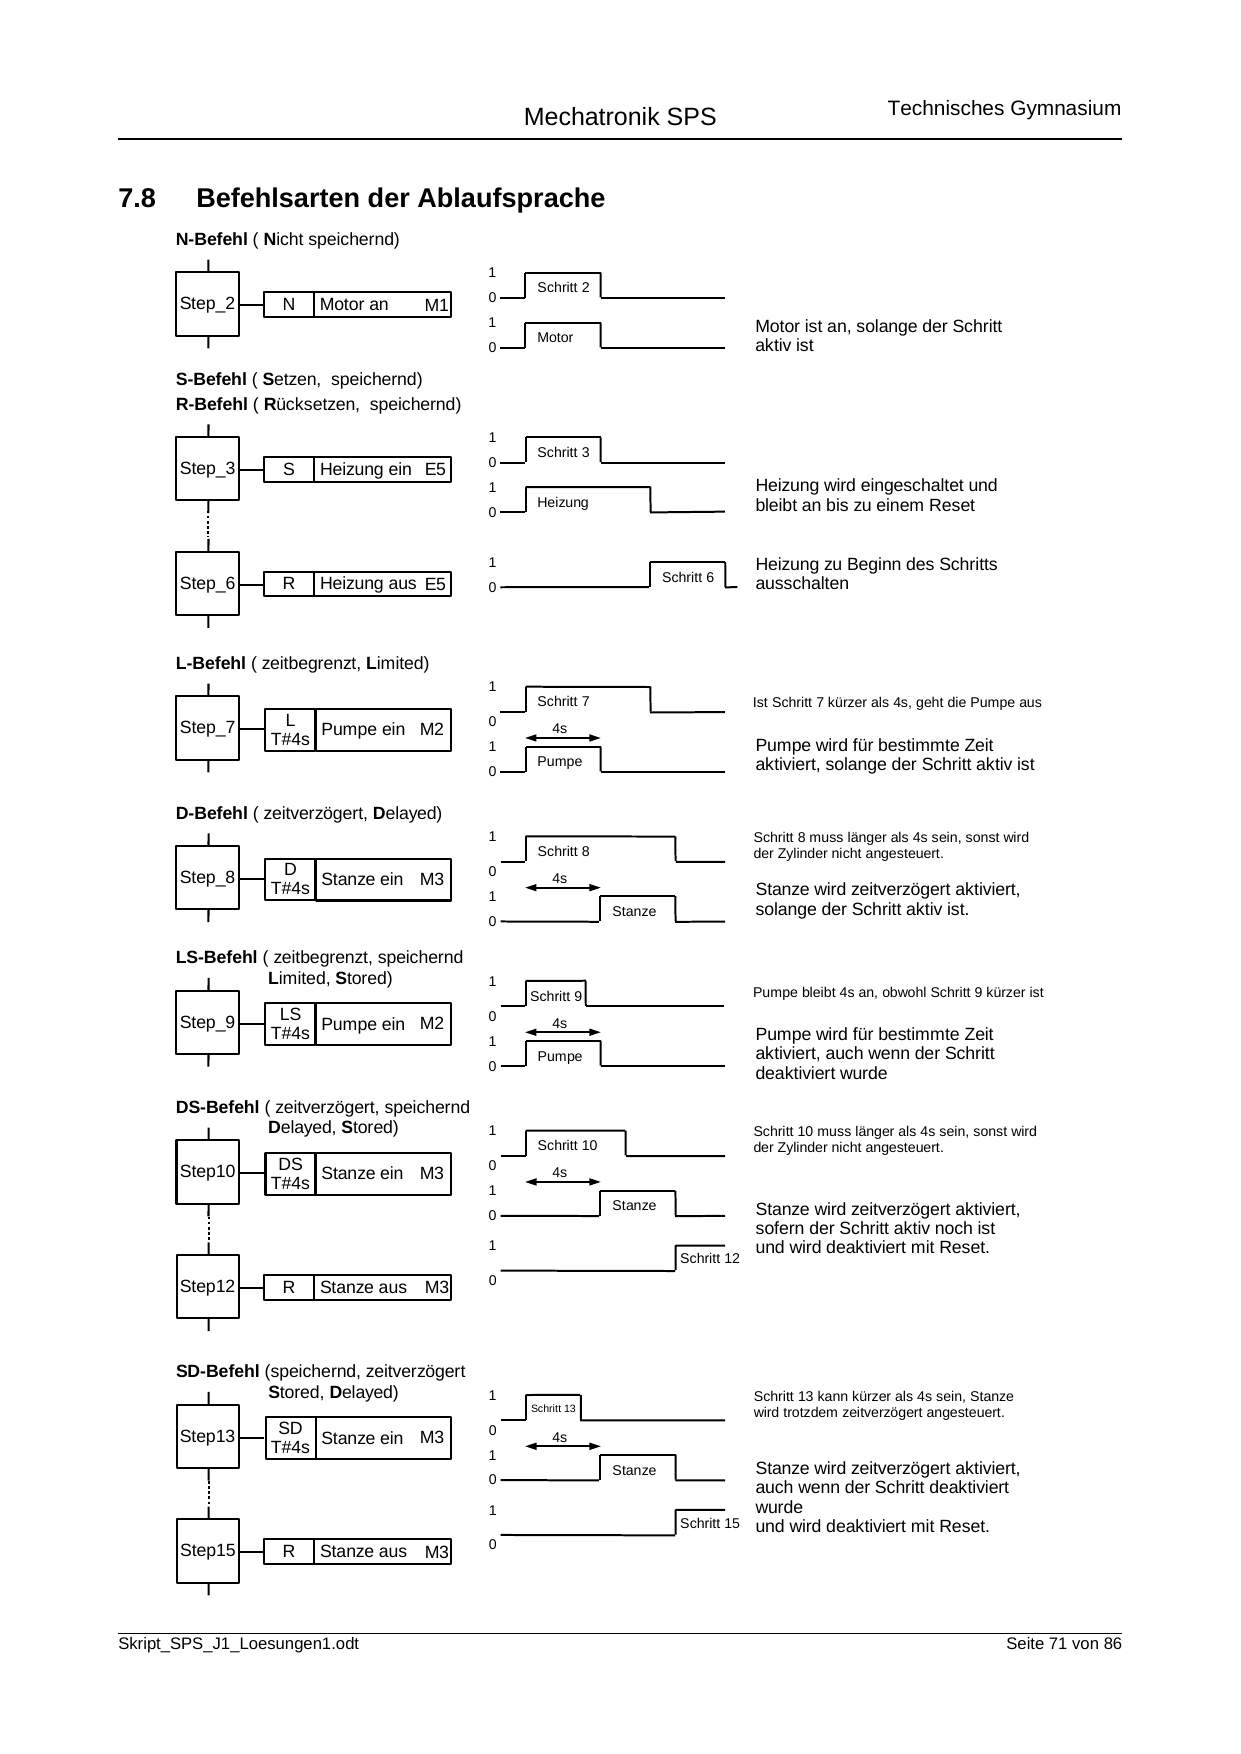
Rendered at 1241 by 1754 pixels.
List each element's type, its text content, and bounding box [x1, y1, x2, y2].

subtitle Befehlsarten der Ablaufsprache [118, 183, 1122, 213]
